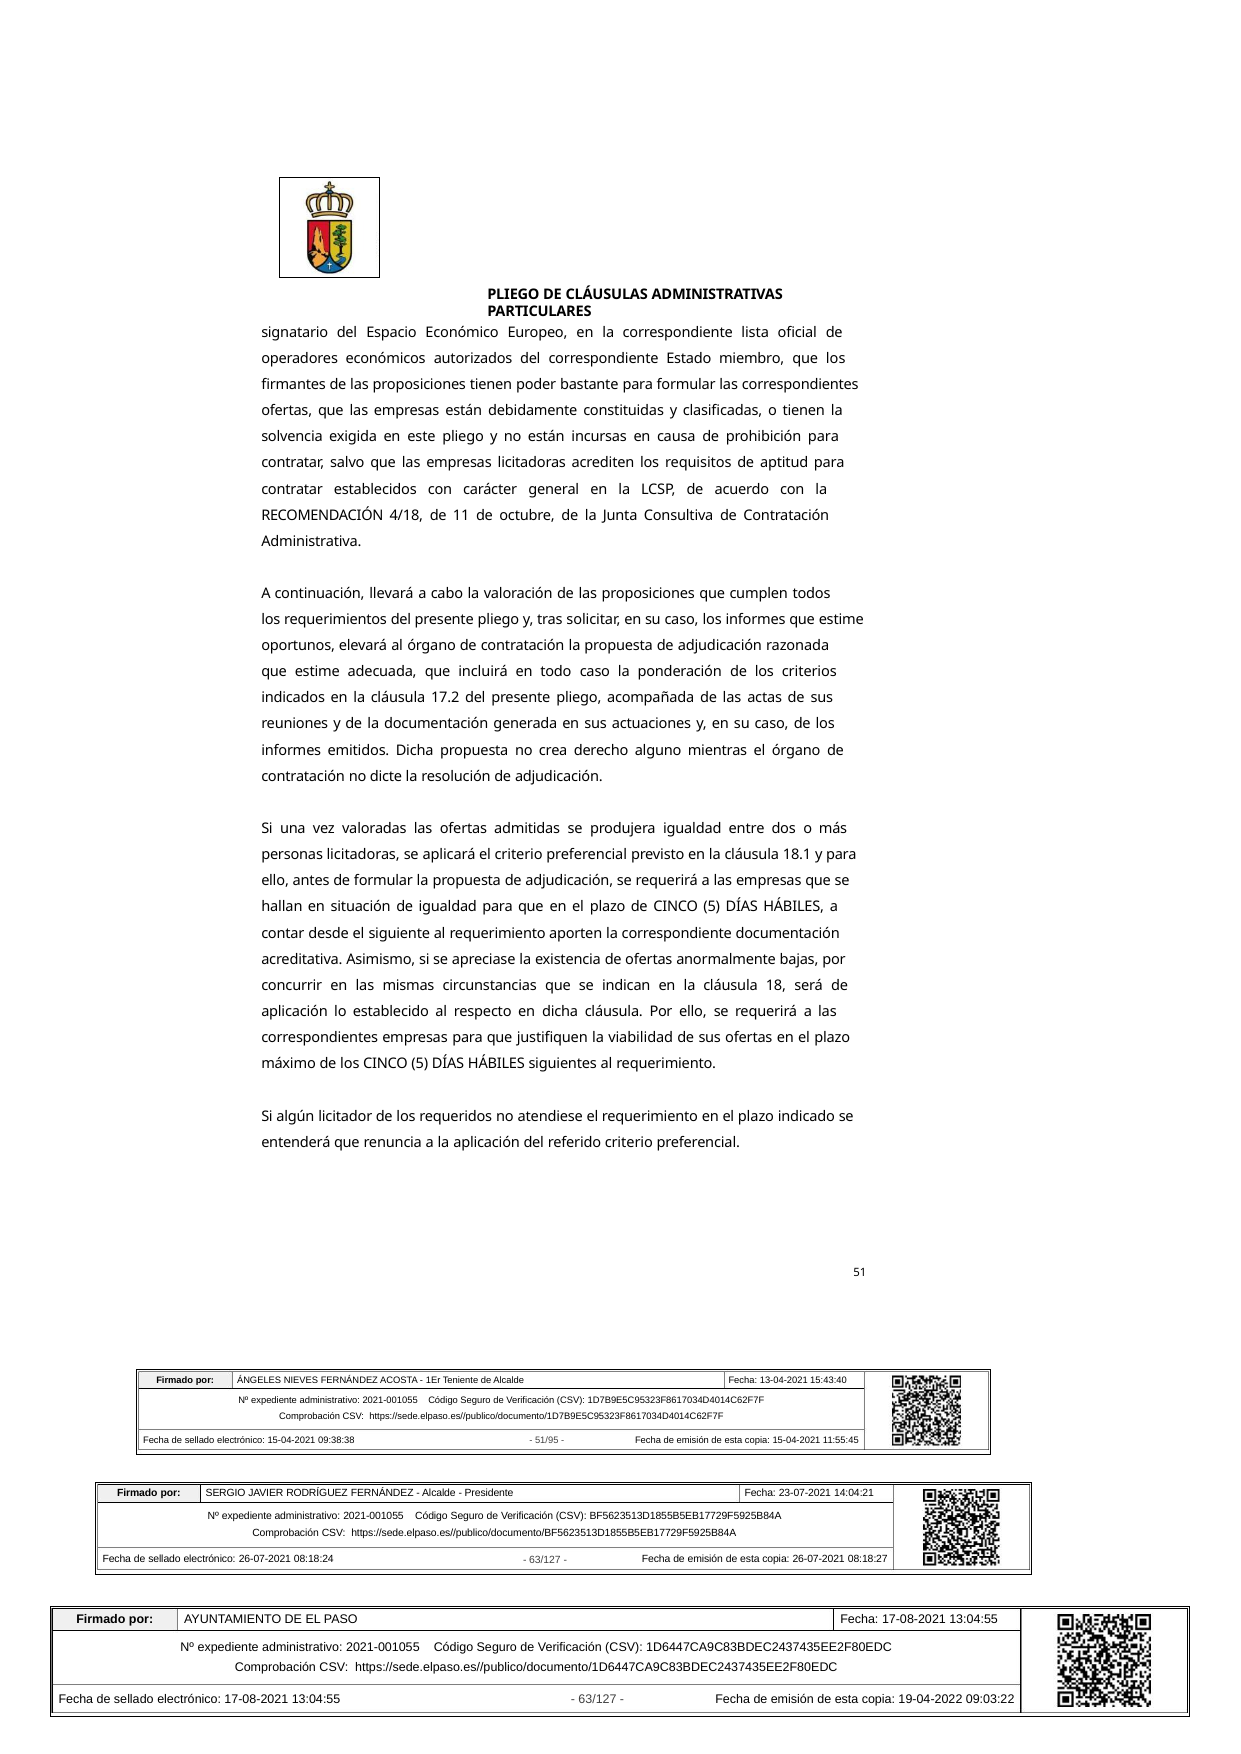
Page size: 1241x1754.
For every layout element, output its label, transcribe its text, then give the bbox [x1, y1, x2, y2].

picture [96, 1483, 1031, 1574]
text PLIEGO DE CLÁUSULAS ADMINISTRATIVAS PARTICULARES [487, 286, 890, 320]
text Comprobación CSV: https://sede.elpaso.es//publico/documento/1D6447CA9C83BDEC2437435EE2F80EDC [234, 1661, 918, 1674]
text 51 [853, 1266, 883, 1279]
text Administrativa. [261, 533, 891, 550]
text entenderá que renuncia a la aplicación del referido criterio preferencial. [261, 1134, 890, 1151]
text máximo de los CINCO (5) DÍAS HÁBILES siguientes al requerimiento. [261, 1056, 890, 1072]
text solvencia exigida en este pliego y no están incursas en causa de prohibición para [261, 428, 891, 445]
text Fecha de sellado electrónico: 15-04-2021 09:38:38 [143, 1435, 379, 1445]
text A continuación, llevará a cabo la valoración de las proposiciones que cumplen todos [261, 584, 891, 601]
text aplicación lo establecido al respecto en dicha cláusula. Por ello, se requerirá a las [261, 1003, 890, 1020]
text firmantes de las proposiciones tienen poder bastante para formular las correspondientes [261, 376, 891, 393]
text hallan en situación de igualdad para que en el plazo de CINCO (5) DÍAS HÁBILES, a [261, 898, 890, 915]
text RECOMENDACIÓN 4/18, de 11 de octubre, de la Junta Consultiva de Contratación [261, 507, 891, 524]
text - 63/127 - [571, 1693, 643, 1707]
text acreditativa. Asimismo, si se apreciase la existencia de ofertas anormalmente bajas, por [261, 951, 890, 968]
text contar desde el siguiente al requerimiento aporten la correspondiente documentación [261, 924, 890, 941]
text operadores económicos autorizados del correspondiente Estado miembro, que los [261, 350, 891, 367]
text Fecha de sellado electrónico: 17-08-2021 13:04:55 [58, 1692, 365, 1706]
text Fecha de emisión de esta copia: 19-04-2022 09:03:22 [715, 1692, 1039, 1706]
text ÁNGELES NIEVES FERNÁNDEZ ACOSTA - 1Er Teniente de Alcalde [237, 1375, 552, 1385]
text Fecha de emisión de esta copia: 26-07-2021 08:18:27 [642, 1553, 912, 1565]
text los requerimientos del presente pliego y, tras solicitar, en su caso, los informes que estime [261, 611, 891, 628]
text - 63/127 - [523, 1554, 582, 1565]
text concurrir en las mismas circunstancias que se indican en la cláusula 18, será de [261, 977, 890, 994]
text Si una vez valoradas las ofertas admitidas se produjera igualdad entre dos o más [261, 820, 890, 837]
text ello, antes de formular la propuesta de adjudicación, se requerirá a las empresas que se [261, 872, 890, 889]
text AYUNTAMIENTO DE EL PASO [184, 1612, 386, 1626]
text Comprobación CSV: https://sede.elpaso.es//publico/documento/1D7B9E5C95323F8617034D4014C62F7F [279, 1411, 788, 1421]
text personas licitadoras, se aplicará el criterio preferencial previsto en la cláusula 18.1 y para [261, 846, 890, 863]
text Firmado por: [76, 1612, 172, 1626]
text oportunos, elevará al órgano de contratación la propuesta de adjudicación razonada [261, 637, 891, 654]
text Firmado por: [156, 1375, 228, 1385]
text ofertas, que las empresas están debidamente constituidas y clasificadas, o tienen la [261, 402, 891, 419]
text - 51/95 - [529, 1435, 578, 1446]
text signatario del Espacio Económico Europeo, en la correspondiente lista oficial de [261, 324, 891, 341]
text Fecha de emisión de esta copia: 15-04-2021 11:55:45 [635, 1435, 884, 1445]
text SERGIO JAVIER RODRÍGUEZ FERNÁNDEZ - Alcalde - Presidente [205, 1488, 540, 1499]
text contratar establecidos con carácter general en la LCSP, de acuerdo con la [261, 481, 891, 497]
text Nº expediente administrativo: 2021-001055 Código Seguro de Verificación (CSV): BF5623513D1855B5EB17729F5925B84A [207, 1510, 807, 1522]
text indicados en la cláusula 17.2 del presente pliego, acompañada de las actas de sus [261, 689, 891, 706]
text Fecha de sellado electrónico: 26-07-2021 08:18:24 [102, 1553, 359, 1565]
picture [51, 1607, 1189, 1716]
text Firmado por: [117, 1488, 196, 1499]
text que estime adecuada, que incluirá en todo caso la ponderación de los criterios [261, 663, 891, 680]
text Fecha: 13-04-2021 15:43:40 [728, 1375, 864, 1385]
text Fecha: 17-08-2021 13:04:55 [840, 1612, 1021, 1626]
text Fecha: 23-07-2021 14:04:21 [744, 1488, 893, 1499]
text Comprobación CSV: https://sede.elpaso.es//publico/documento/BF5623513D1855B5EB17729F5925B84A [252, 1527, 807, 1539]
picture [280, 178, 379, 277]
text correspondientes empresas para que justifiquen la viabilidad de sus ofertas en el plazo [261, 1029, 890, 1046]
text informes emitidos. Dicha propuesta no crea derecho alguno mientras el órgano de [261, 742, 891, 758]
text Nº expediente administrativo: 2021-001055 Código Seguro de Verificación (CSV): 1D6447CA9C83BDEC2437435EE2F80EDC [180, 1640, 918, 1654]
text Nº expediente administrativo: 2021-001055 Código Seguro de Verificación (CSV): 1D7B9E5C95323F8617034D4014C62F7F [238, 1396, 788, 1406]
text contratar, salvo que las empresas licitadoras acrediten los requisitos de aptitud para [261, 454, 891, 471]
text reuniones y de la documentación generada en sus actuaciones y, en su caso, de los [261, 715, 891, 732]
text contratación no dicte la resolución de adjudicación. [261, 768, 891, 785]
text Si algún licitador de los requeridos no atendiese el requerimiento en el plazo indicado se [261, 1108, 890, 1124]
picture [137, 1370, 990, 1454]
